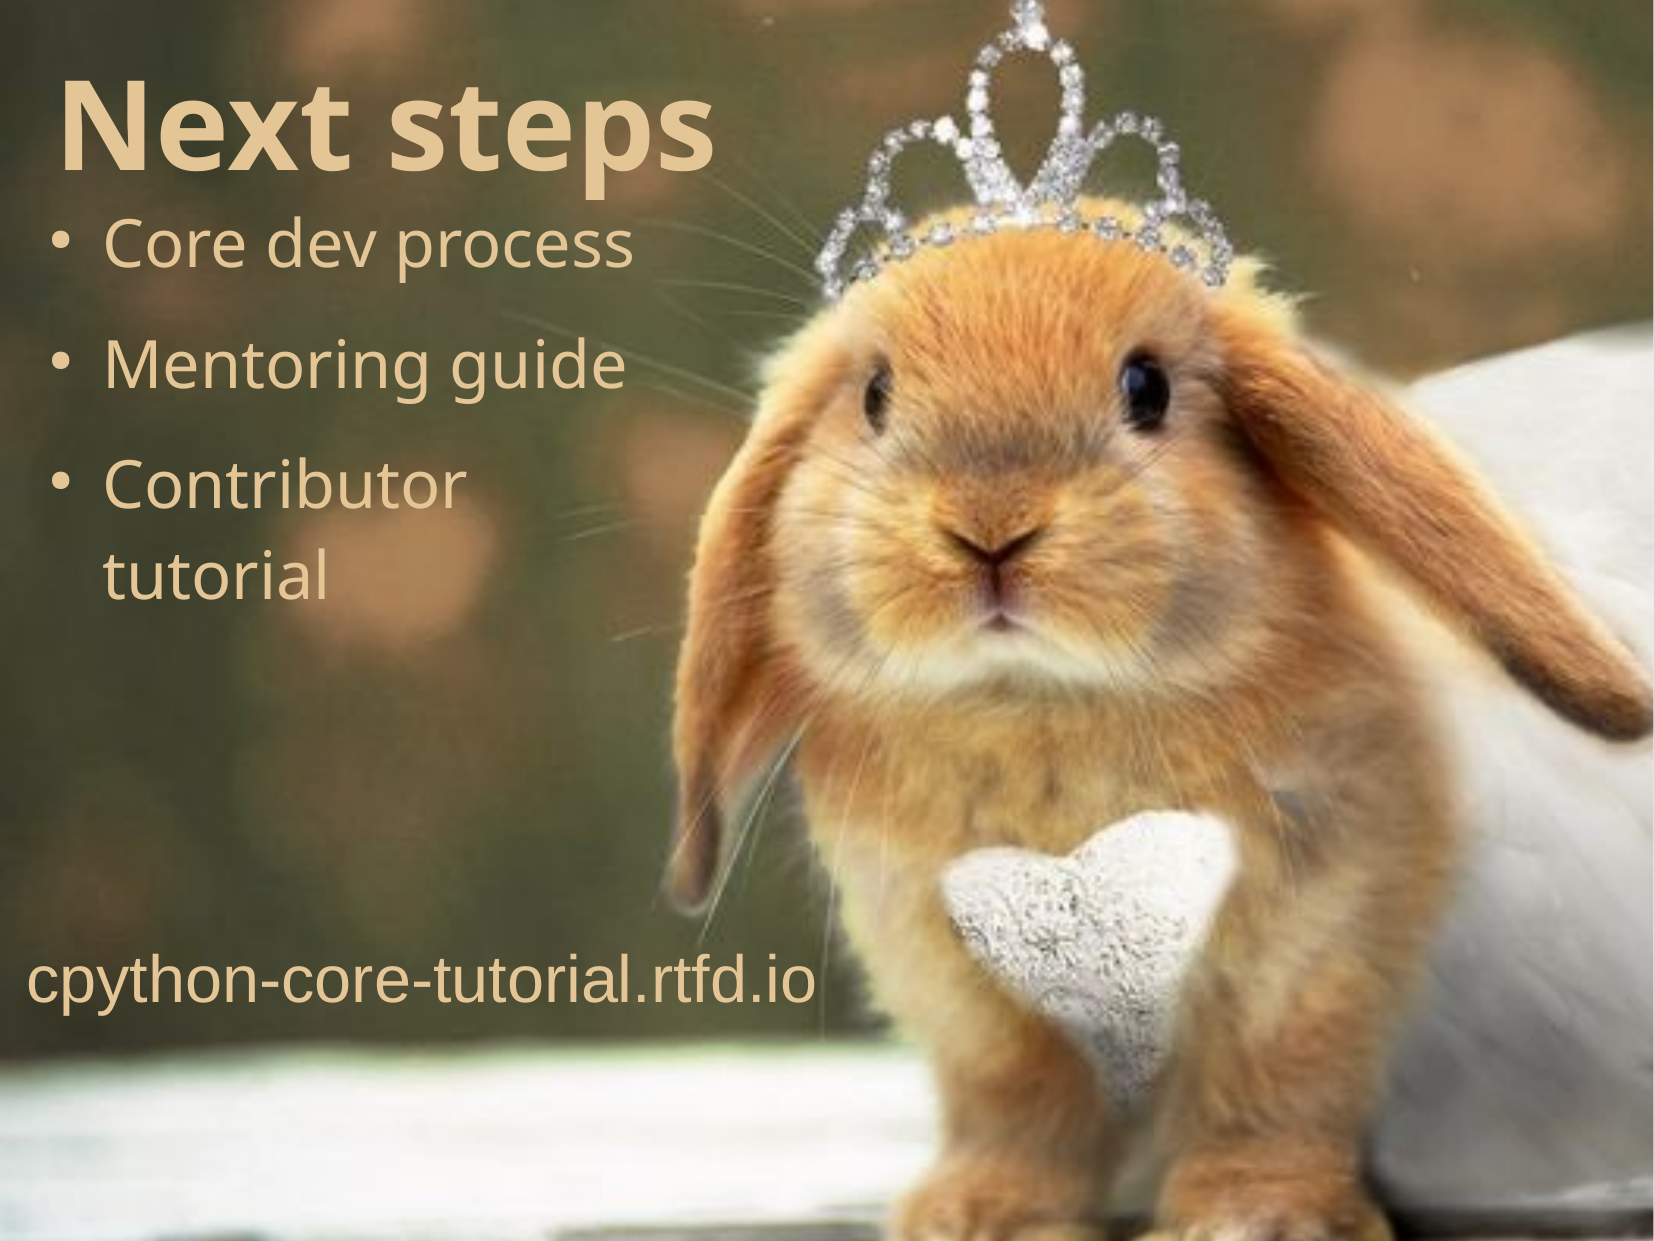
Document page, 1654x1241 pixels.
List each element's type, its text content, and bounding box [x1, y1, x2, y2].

text_box Next steps [39, 29, 1022, 184]
picture [0, 0, 1654, 1241]
text_box cpython-core-tutorial.rtfd.io [11, 934, 834, 1025]
list Core dev process Mentoring guide Contributor tutorial [31, 196, 1617, 1176]
